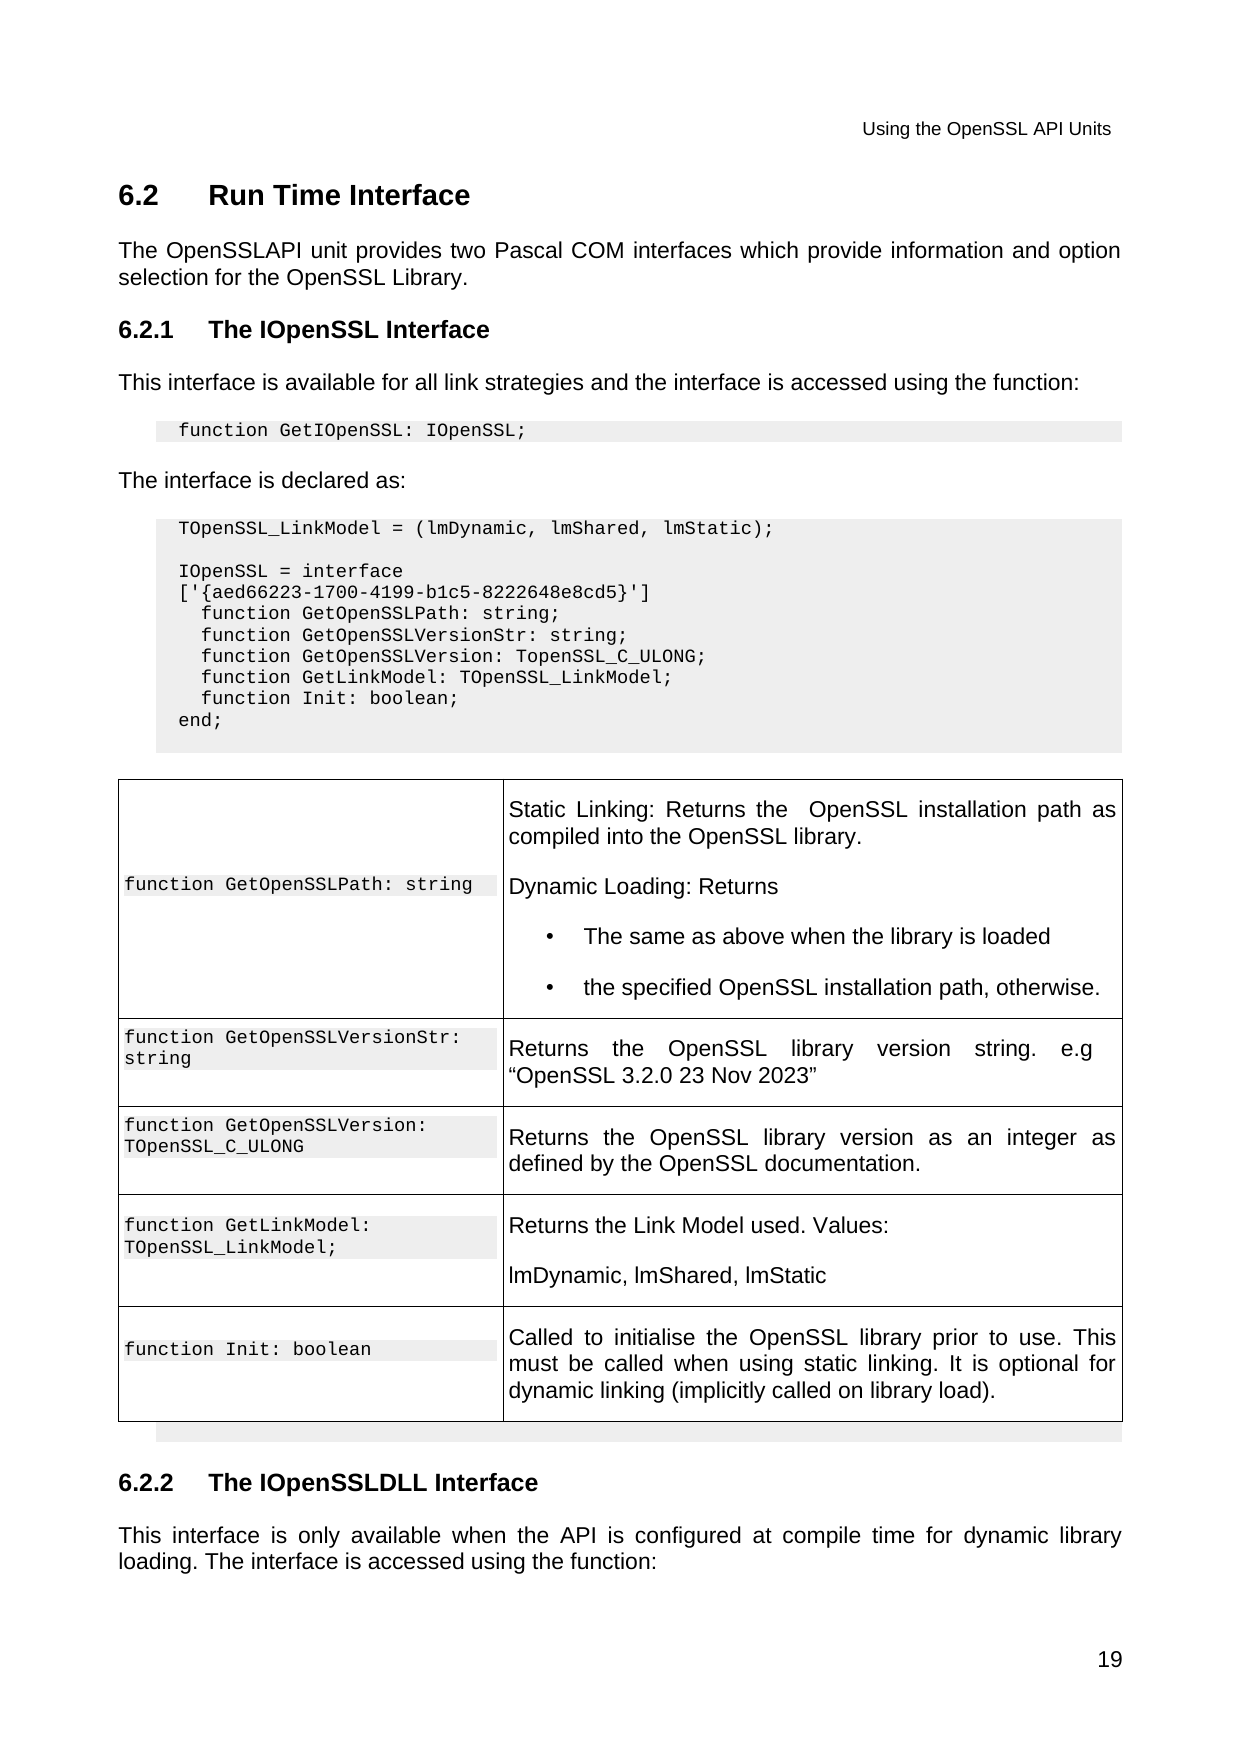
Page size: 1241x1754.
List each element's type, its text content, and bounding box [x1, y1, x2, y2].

text TOpenSSL_LinkModel = (lmDynamic, lmShared, lmStatic); [156, 519, 1122, 540]
text function GetIOpenSSL: IOpenSSL; [156, 421, 1122, 442]
table_header Static Linking: Returns the OpenSSL installation path as compiled into the OpenSSL library. Dynamic Loading: Returns The same as above when the library is loaded the specified OpenSSL installation path, otherwise. [504, 780, 1122, 1018]
text This interface is only available when the API is configured at compile time for dynamic library loading. The interface is accessed using the function: [118, 1522, 1122, 1575]
text end; [156, 710, 1122, 732]
table_cell Returns the Link Model used. Values: lmDynamic, lmShared, lmStatic [504, 1195, 1122, 1306]
table_cell Called to initialise the OpenSSL library prior to use. This must be called when using static linking. It is optional for dynamic linking (implicitly called on library load). [504, 1307, 1122, 1421]
text function GetOpenSSLVersion: TopenSSL_C_ULONG; [156, 647, 1122, 668]
text function GetOpenSSLPath: string; [156, 604, 1122, 625]
text ['{aed66223-1700-4199-b1c5-8222648e8cd5}'] [156, 583, 1122, 604]
subtitle The IOpenSSL Interface [118, 315, 1122, 344]
table_cell Returns the OpenSSL library version string. e.g “OpenSSL 3.2.0 23 Nov 2023” [504, 1019, 1122, 1106]
table_cell function GetOpenSSLVersion: TOpenSSL_C_ULONG [119, 1107, 503, 1194]
text This interface is available for all link strategies and the interface is accessed using the function: [118, 369, 1122, 396]
table_cell function GetLinkModel: TOpenSSL_LinkModel; [119, 1195, 503, 1306]
text IOpenSSL = interface [156, 562, 1122, 583]
text function Init: boolean; [156, 689, 1122, 710]
text function GetOpenSSLVersionStr: string; [156, 625, 1122, 647]
subtitle The IOpenSSLDLL Interface [118, 1468, 1122, 1496]
table_cell function GetOpenSSLVersionStr: string [119, 1019, 503, 1106]
text The interface is declared as: [118, 467, 1122, 494]
text The OpenSSLAPI unit provides two Pascal COM interfaces which provide information and option selection for the OpenSSL Library. [118, 237, 1122, 290]
table_cell function Init: boolean [119, 1307, 503, 1421]
table_header function GetOpenSSLPath: string [119, 780, 503, 1018]
subtitle Run Time Interface [118, 178, 1122, 212]
table_cell Returns the OpenSSL library version as an integer as defined by the OpenSSL documentation. [504, 1107, 1122, 1194]
text function GetLinkModel: TOpenSSL_LinkModel; [156, 668, 1122, 689]
